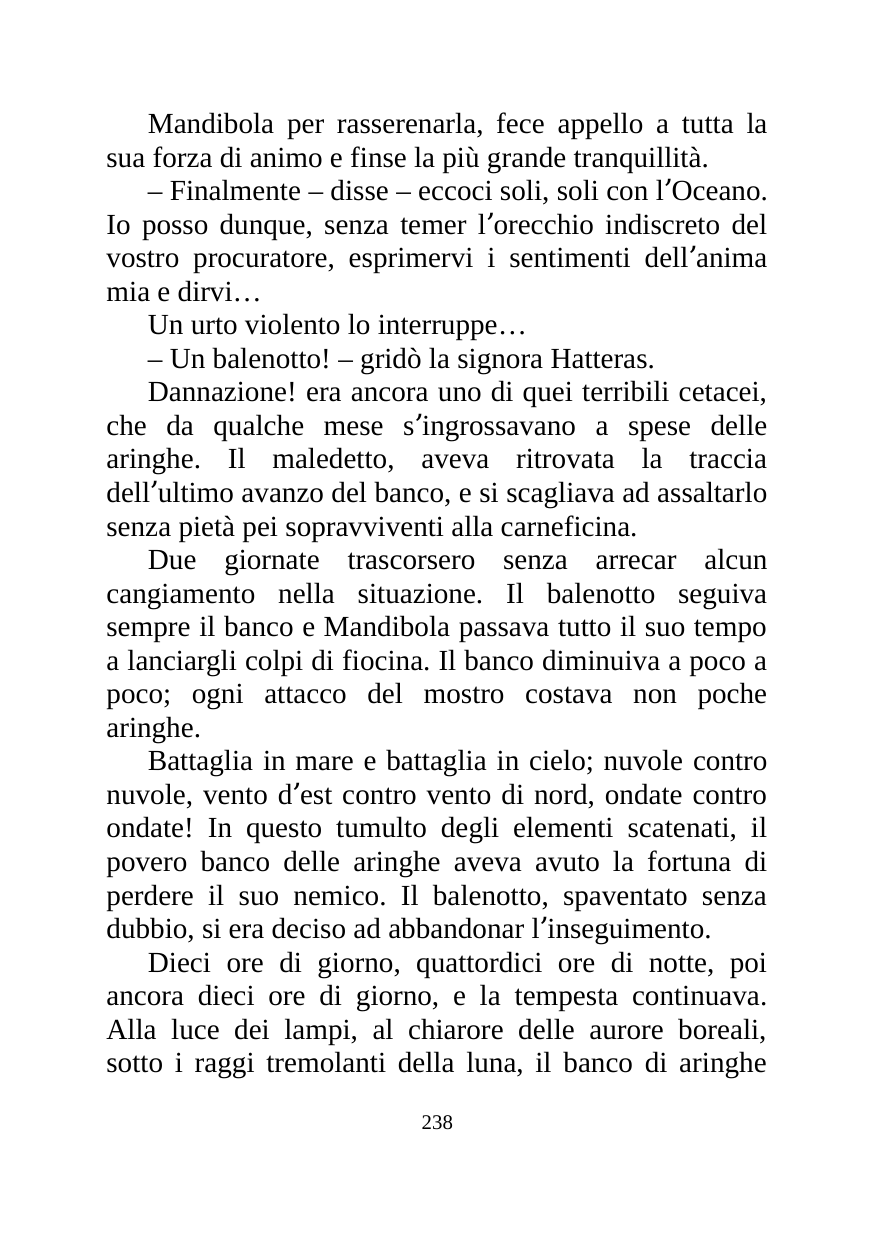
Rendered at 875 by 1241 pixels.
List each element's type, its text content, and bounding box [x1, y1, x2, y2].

text Dannazione! era ancora uno di quei terribili cetacei, che da qualche mese s՚ingrossavano a spese delle aringhe. Il maledetto, aveva ritrovata la traccia dell՚ultimo avanzo del banco, e si scagliava ad assaltarlo senza pietà pei sopravviventi alla carneficina. [106, 374, 768, 542]
text Mandibola per rasserenarla, fece appello a tutta la sua forza di animo e finse la più grande tranquillità. [106, 106, 768, 173]
text Battaglia in mare e battaglia in cielo; nuvole contro nuvole, vento d՚est contro vento di nord, ondate contro ondate! In questo tumulto degli elementi scatenati, il povero banco delle aringhe aveva avuto la fortuna di perdere il suo nemico. Il balenotto, spaventato senza dubbio, si era deciso ad abbandonar l՚inseguimento. [106, 743, 768, 945]
text Dieci ore di giorno, quattordici ore di notte, poi ancora dieci ore di giorno, e la tempesta continuava. Alla luce dei lampi, al chiarore delle aurore boreali, sotto i raggi tremolanti della luna, il banco di aringhe [106, 945, 768, 1079]
text Un urto violento lo interruppe… [106, 307, 768, 341]
text ‒ Un balenotto! ‒ gridò la signora Hatteras. [106, 341, 768, 374]
text ‒ Finalmente ‒ disse ‒ eccoci soli, soli con l՚Oceano. Io posso dunque, senza temer l՚orecchio indiscreto del vostro procuratore, esprimervi i sentimenti dell՚anima mia e dirvi… [106, 173, 768, 307]
text Due giornate trascorsero senza arrecar alcun cangiamento nella situazione. Il balenotto seguiva sempre il banco e Mandibola passava tutto il suo tempo a lanciargli colpi di fiocina. Il banco diminuiva a poco a poco; ogni attacco del mostro costava non poche aringhe. [106, 542, 768, 743]
